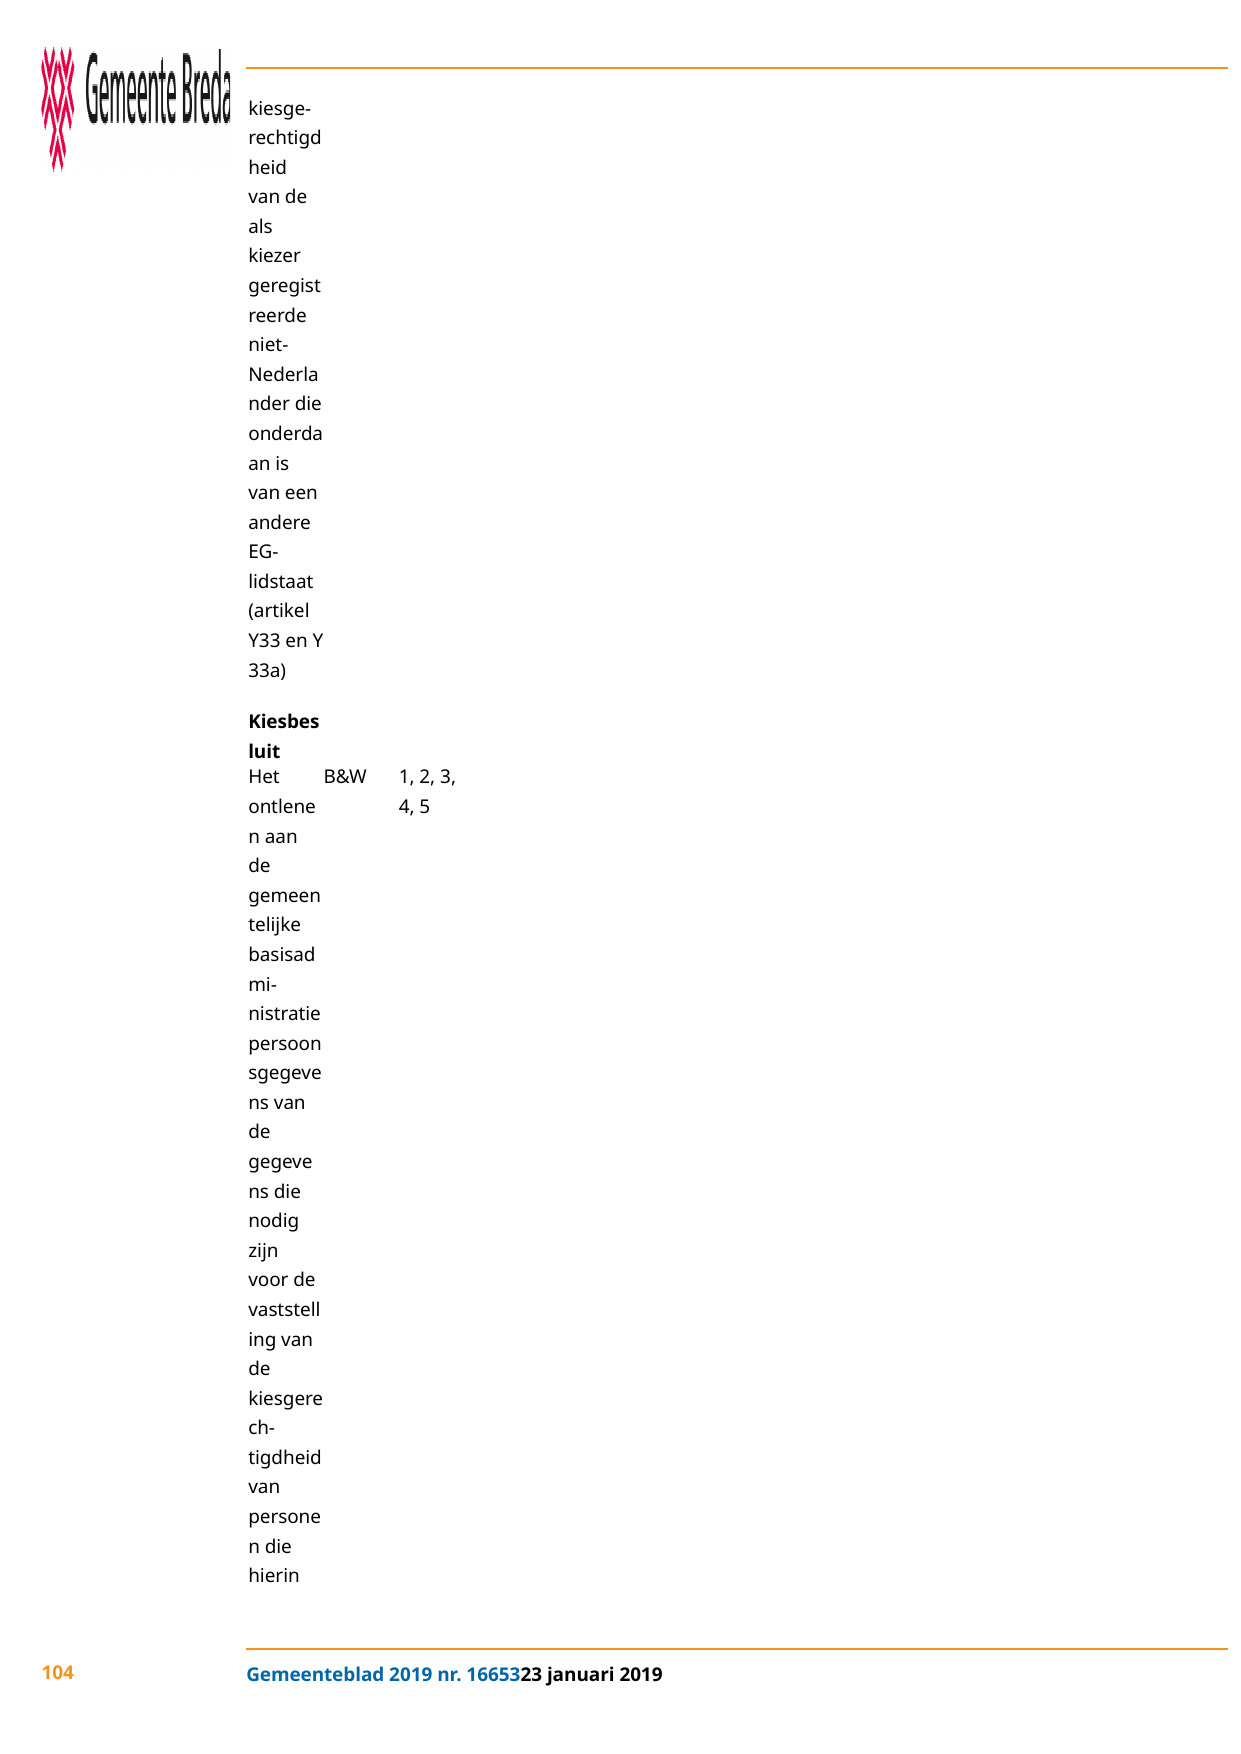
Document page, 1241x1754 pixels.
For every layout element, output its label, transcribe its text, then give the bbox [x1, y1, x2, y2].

table_cell [323, 683, 398, 708]
table_cell kiesge- rechtigdheid van de als kiezer geregistreerde niet-Nederlander die onderdaan is van een andere EG-lidstaat (artikel Y33 en Y 33a) [248, 95, 323, 683]
table_cell [474, 95, 549, 683]
picture [41, 47, 231, 172]
table_cell [474, 683, 549, 708]
table_cell [399, 683, 474, 708]
table_cell [399, 95, 474, 683]
table_cell [474, 764, 549, 1588]
table_cell Het ontlenen aan de gemeentelijke basisadmi- nistratie persoonsgegevens van de gegevens die nodig zijn voor de vaststelling van de kiesgerech- tigdheid van personen die hierin [248, 764, 323, 1588]
table_cell [323, 95, 398, 683]
table_cell B&W [323, 764, 398, 1588]
table_cell Kiesbesluit [248, 708, 323, 764]
table_cell [248, 683, 323, 708]
table_cell [399, 708, 474, 764]
table_cell [474, 708, 549, 764]
table_cell 1, 2, 3, 4, 5 [399, 764, 474, 1588]
table_cell [323, 708, 398, 764]
